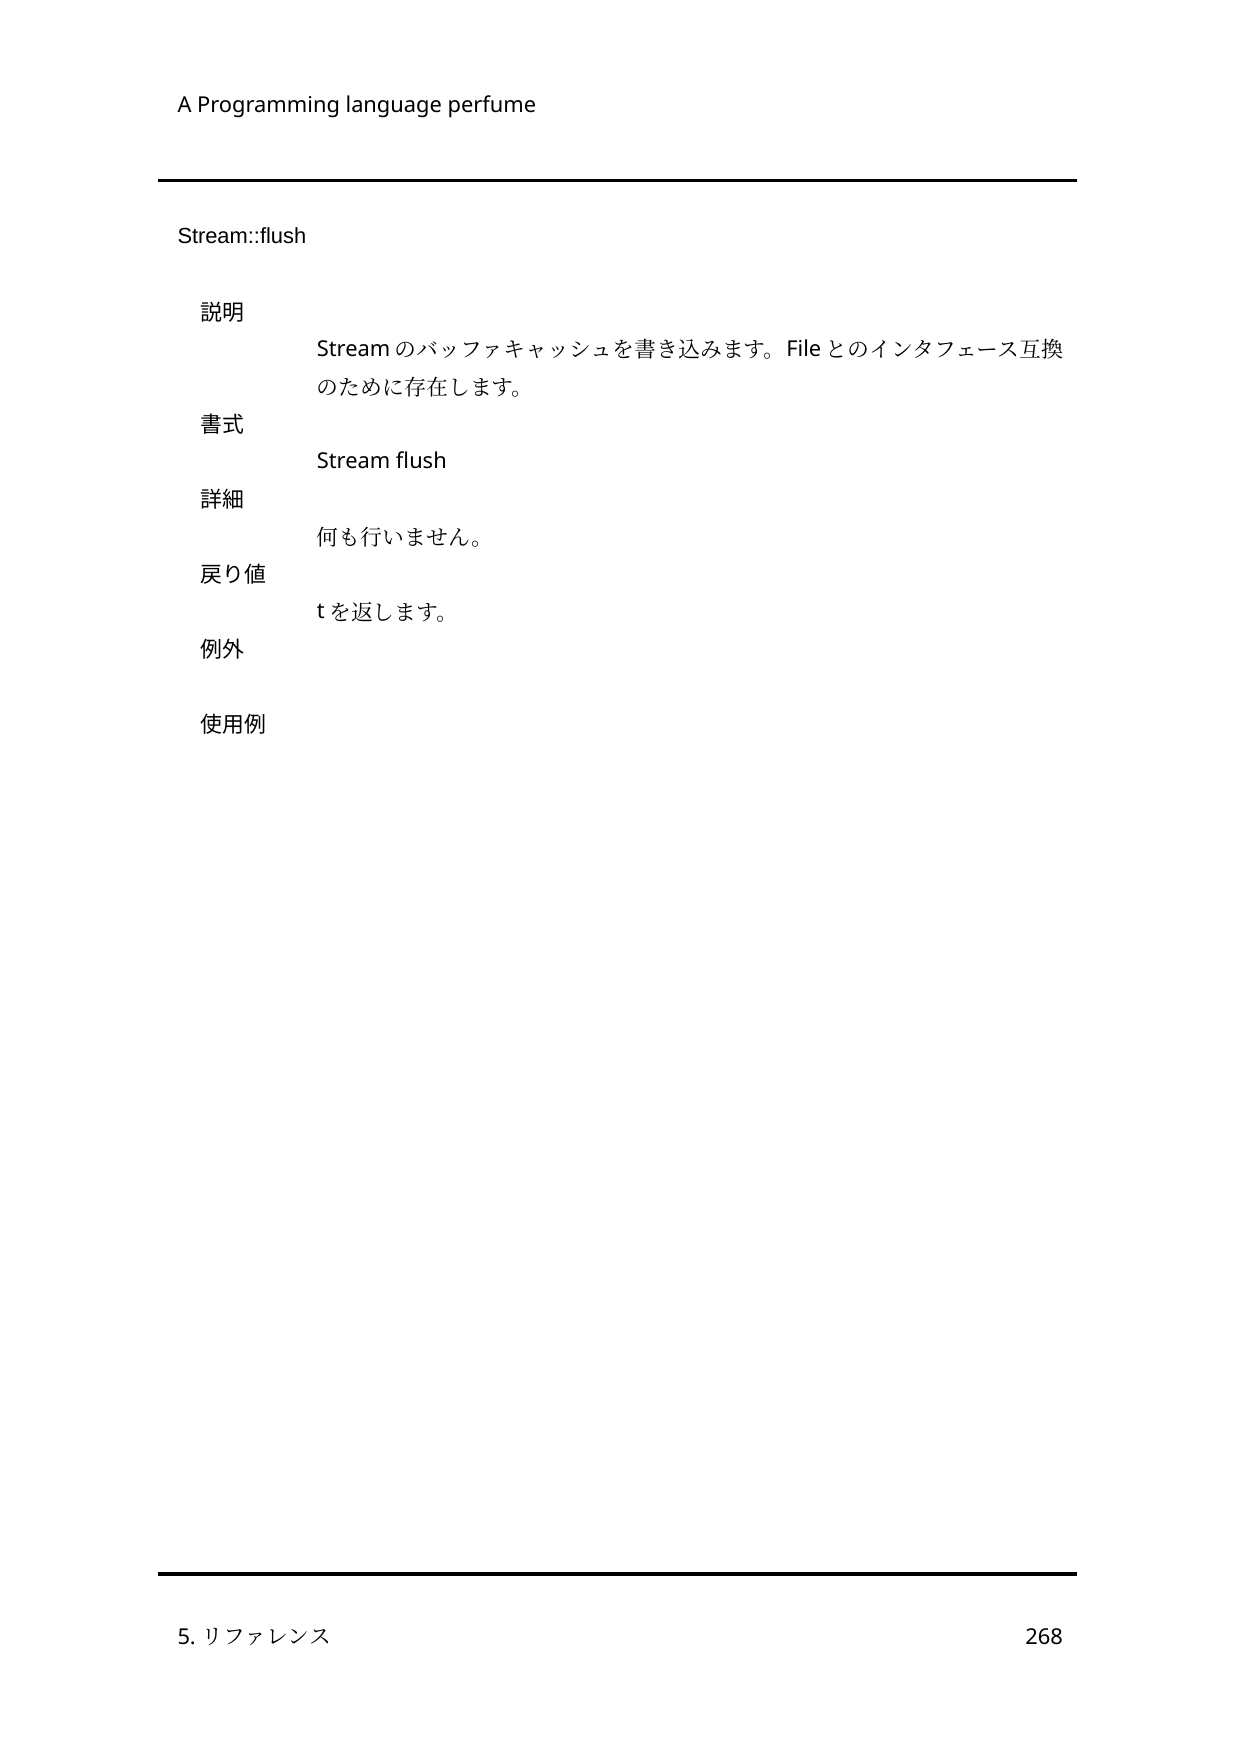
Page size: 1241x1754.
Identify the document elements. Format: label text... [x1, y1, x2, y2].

table_header Streamのバッファキャッシュを書き込みます。Fileとのインタフェース互換のために存在します。 [317, 292, 1063, 404]
table_cell 例外 [200, 629, 317, 704]
table_cell 詳細 [200, 479, 317, 554]
table_cell [317, 629, 1063, 704]
table_cell 戻り値 [200, 554, 317, 629]
table_cell 書式 [200, 404, 317, 479]
table_cell Stream flush [317, 404, 1063, 479]
subtitle Stream::flush [177, 217, 1063, 254]
table_cell 使用例 [200, 704, 317, 779]
table_header 説明 [200, 292, 317, 404]
table_cell tを返します。 [317, 554, 1063, 629]
table_cell [317, 704, 1063, 779]
table_cell 何も行いません。 [317, 479, 1063, 554]
